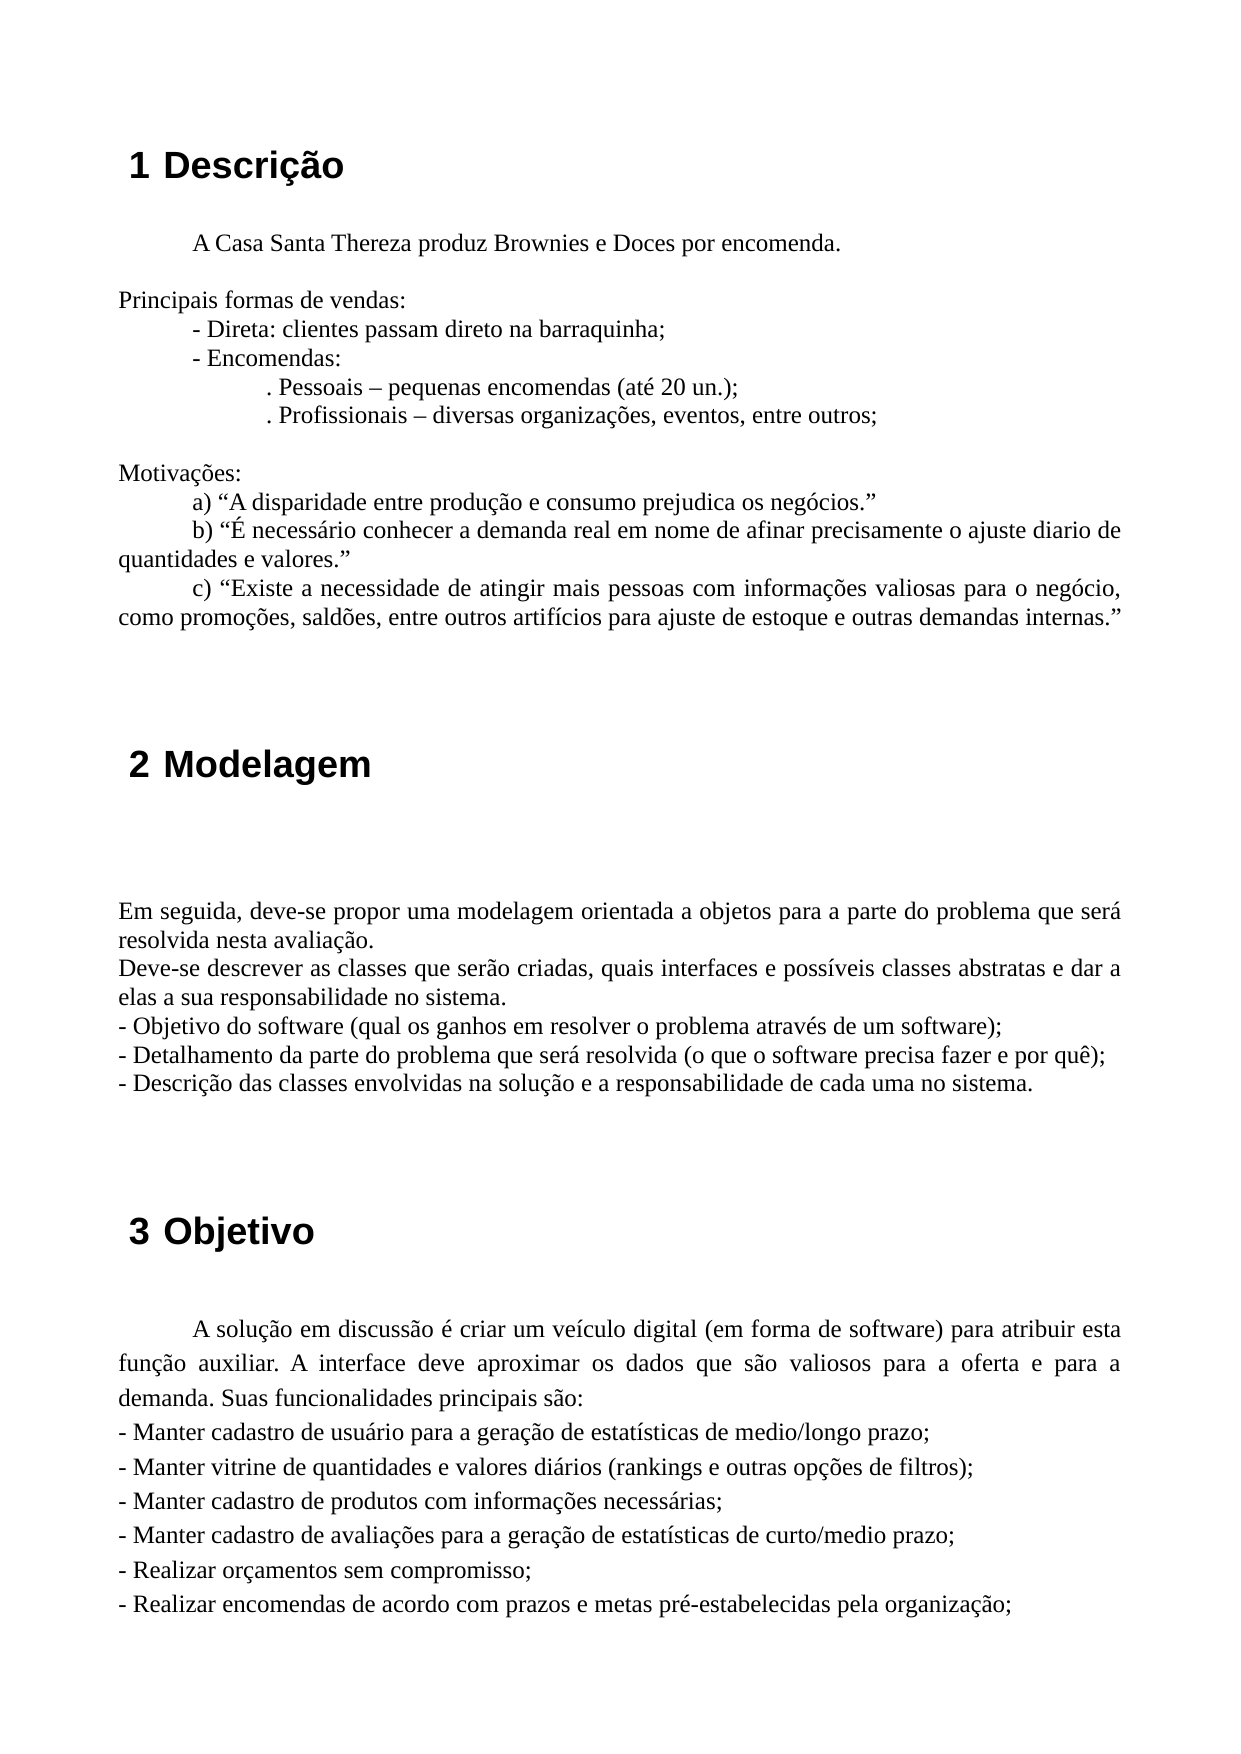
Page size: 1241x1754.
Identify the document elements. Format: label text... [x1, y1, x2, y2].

subtitle Objetivo [118, 1208, 1122, 1252]
text a) “A disparidade entre produção e consumo prejudica os negócios.” [118, 487, 1122, 516]
text Principais formas de vendas: [118, 286, 1122, 314]
text - Encomendas: [118, 343, 1122, 372]
text Motivações: [118, 458, 1122, 487]
text Em seguida, deve-se propor uma modelagem orientada a objetos para a parte do problema que será resolvida nesta avaliação. [118, 896, 1122, 953]
text - Manter cadastro de avaliações para a geração de estatísticas de curto/medio prazo; [118, 1521, 1122, 1549]
text - Realizar orçamentos sem compromisso; [118, 1555, 1122, 1584]
subtitle Descrição [118, 143, 1122, 187]
text - Manter cadastro de produtos com informações necessárias; [118, 1486, 1122, 1515]
text - Direta: clientes passam direto na barraquinha; [118, 314, 1122, 343]
text - Manter cadastro de usuário para a geração de estatísticas de medio/longo prazo; [118, 1417, 1122, 1446]
text - Manter vitrine de quantidades e valores diários (rankings e outras opções de filtros); [118, 1452, 1122, 1480]
text - Detalhamento da parte do problema que será resolvida (o que o software precisa fazer e por quê); [118, 1040, 1122, 1068]
text - Objetivo do software (qual os ganhos em resolver o problema através de um software); [118, 1011, 1122, 1040]
text A Casa Santa Thereza produz Brownies e Doces por encomenda. [118, 228, 1122, 257]
text A solução em discussão é criar um veículo digital (em forma de software) para atribuir esta função auxiliar. A interface deve aproximar os dados que são valiosos para a oferta e para a demanda. Suas funcionalidades principais são: [118, 1314, 1122, 1411]
text - Descrição das classes envolvidas na solução e a responsabilidade de cada uma no sistema. [118, 1068, 1122, 1097]
text . Pessoais – pequenas encomendas (até 20 un.); [118, 372, 1122, 401]
text Deve-se descrever as classes que serão criadas, quais interfaces e possíveis classes abstratas e dar a elas a sua responsabilidade no sistema. [118, 953, 1122, 1011]
text - Realizar encomendas de acordo com prazos e metas pré-estabelecidas pela organização; [118, 1589, 1122, 1618]
text b) “É necessário conhecer a demanda real em nome de afinar precisamente o ajuste diario de quantidades e valores.” [118, 516, 1122, 573]
subtitle Modelagem [118, 742, 1122, 785]
text c) “Existe a necessidade de atingir mais pessoas com informações valiosas para o negócio, como promoções, saldões, entre outros artifícios para ajuste de estoque e outras demandas internas.” [118, 573, 1122, 631]
text . Profissionais – diversas organizações, eventos, entre outros; [118, 401, 1122, 429]
